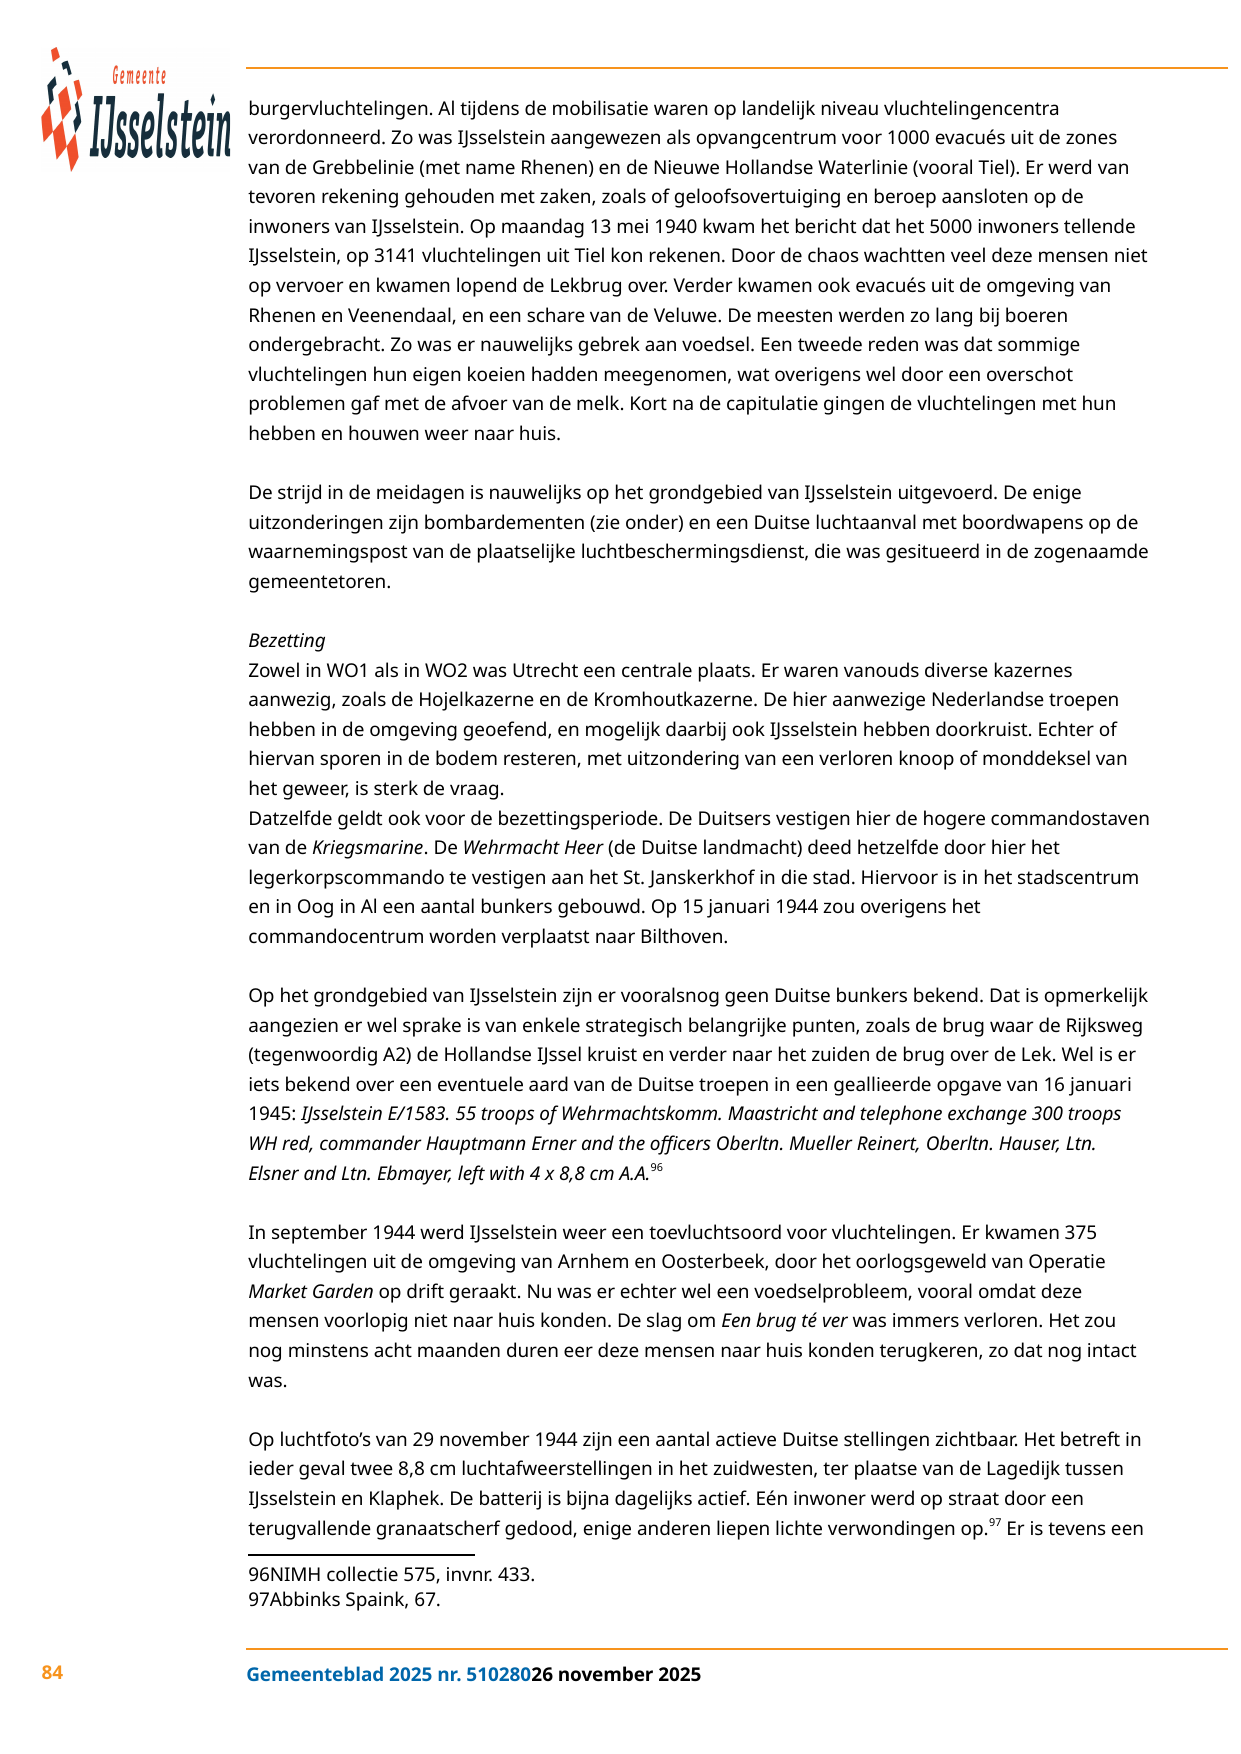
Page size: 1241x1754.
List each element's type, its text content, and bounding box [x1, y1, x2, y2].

text In september 1944 werd IJsselstein weer een toevluchtsoord voor vluchtelingen. Er kwamen 375 vluchtelingen uit de omgeving van Arnhem en Oosterbeek, door het oorlogsgeweld van Operatie Market Garden op drift geraakt. Nu was er echter wel een voedselprobleem, vooral omdat deze mensen voorlopig niet naar huis konden. De slag om Een brug té ver was immers verloren. Het zou nog minstens acht maanden duren eer deze mensen naar huis konden terugkeren, zo dat nog intact was. [248, 1219, 1152, 1393]
text Bezetting [248, 627, 1152, 653]
text Zowel in WO1 als in WO2 was Utrecht een centrale plaats. Er waren vanouds diverse kazernes aanwezig, zoals de Hojelkazerne en de Kromhoutkazerne. De hier aanwezige Nederlandse troepen hebben in de omgeving geoefend, en mogelijk daarbij ook IJsselstein hebben doorkruist. Echter of hiervan sporen in de bodem resteren, met uitzondering van een verloren knoop of monddeksel van het geweer, is sterk de vraag. [248, 657, 1152, 801]
text Op het grondgebied van IJsselstein zijn er vooralsnog geen Duitse bunkers bekend. Dat is opmerkelijk aangezien er wel sprake is van enkele strategisch belangrijke punten, zoals de brug waar de Rijksweg (tegenwoordig A2) de Hollandse IJssel kruist en verder naar het zuiden de brug over de Lek. Wel is er iets bekend over een eventuele aard van de Duitse troepen in een geallieerde opgave van 16 januari 1945: IJsselstein E/1583. 55 troops of Wehrmachtskomm. Maastricht and telephone exchange 300 troops WH red, commander Hauptmann Erner and the officers Oberltn. Mueller Reinert, Oberltn. Hauser, Ltn. Elsner and Ltn. Ebmayer, left with 4 x 8,8 cm A.A. [248, 982, 1152, 1186]
text De strijd in de meidagen is nauwelijks op het grondgebied van IJsselstein uitgevoerd. De enige uitzonderingen zijn bombardementen (zie onder) en een Duitse luchtaanval met boordwapens op de waarnemingspost van de plaatselijke luchtbeschermingsdienst, die was gesitueerd in de zogenaamde gemeentetoren. [248, 479, 1152, 594]
text Abbinks Spaink, 67. [248, 1586, 1152, 1612]
text Datzelfde geldt ook voor de bezettingsperiode. De Duitsers vestigen hier de hogere commandostaven van de Kriegsmarine. De Wehrmacht Heer (de Duitse landmacht) deed hetzelfde door hier het legerkorpscommando te vestigen aan het St. Janskerkhof in die stad. Hiervoor is in het stadscentrum en in Oog in Al een aantal bunkers gebouwd. Op 15 januari 1944 zou overigens het commandocentrum worden verplaatst naar Bilthoven. [248, 805, 1152, 949]
picture [41, 47, 231, 172]
text burgervluchtelingen. Al tijdens de mobilisatie waren op landelijk niveau vluchtelingencentra verordonneerd. Zo was IJsselstein aangewezen als opvangcentrum voor 1000 evacués uit de zones van de Grebbelinie (met name Rhenen) en de Nieuwe Hollandse Waterlinie (vooral Tiel). Er werd van tevoren rekening gehouden met zaken, zoals of geloofsovertuiging en beroep aansloten op de inwoners van IJsselstein. Op maandag 13 mei 1940 kwam het bericht dat het 5000 inwoners tellende IJsselstein, op 3141 vluchtelingen uit Tiel kon rekenen. Door de chaos wachtten veel deze mensen niet op vervoer en kwamen lopend de Lekbrug over. Verder kwamen ook evacués uit de omgeving van Rhenen en Veenendaal, en een schare van de Veluwe. De meesten werden zo lang bij boeren ondergebracht. Zo was er nauwelijks gebrek aan voedsel. Een tweede reden was dat sommige vluchtelingen hun eigen koeien hadden meegenomen, wat overigens wel door een overschot problemen gaf met de afvoer van de melk. Kort na de capitulatie gingen de vluchtelingen met hun hebben en houwen weer naar huis. [248, 95, 1152, 446]
text NIMH collectie 575, invnr. 433. [248, 1561, 1152, 1586]
text Op luchtfoto’s van 29 november 1944 zijn een aantal actieve Duitse stellingen zichtbaar. Het betreft in ieder geval twee 8,8 cm luchtafweerstellingen in het zuidwesten, ter plaatse van de Lagedijk tussen IJsselstein en Klaphek. De batterij is bijna dagelijks actief. Eén inwoner werd op straat door een terugvallende granaatscherf gedood, enige anderen liepen lichte verwondingen op. Er is tevens een [248, 1426, 1152, 1541]
